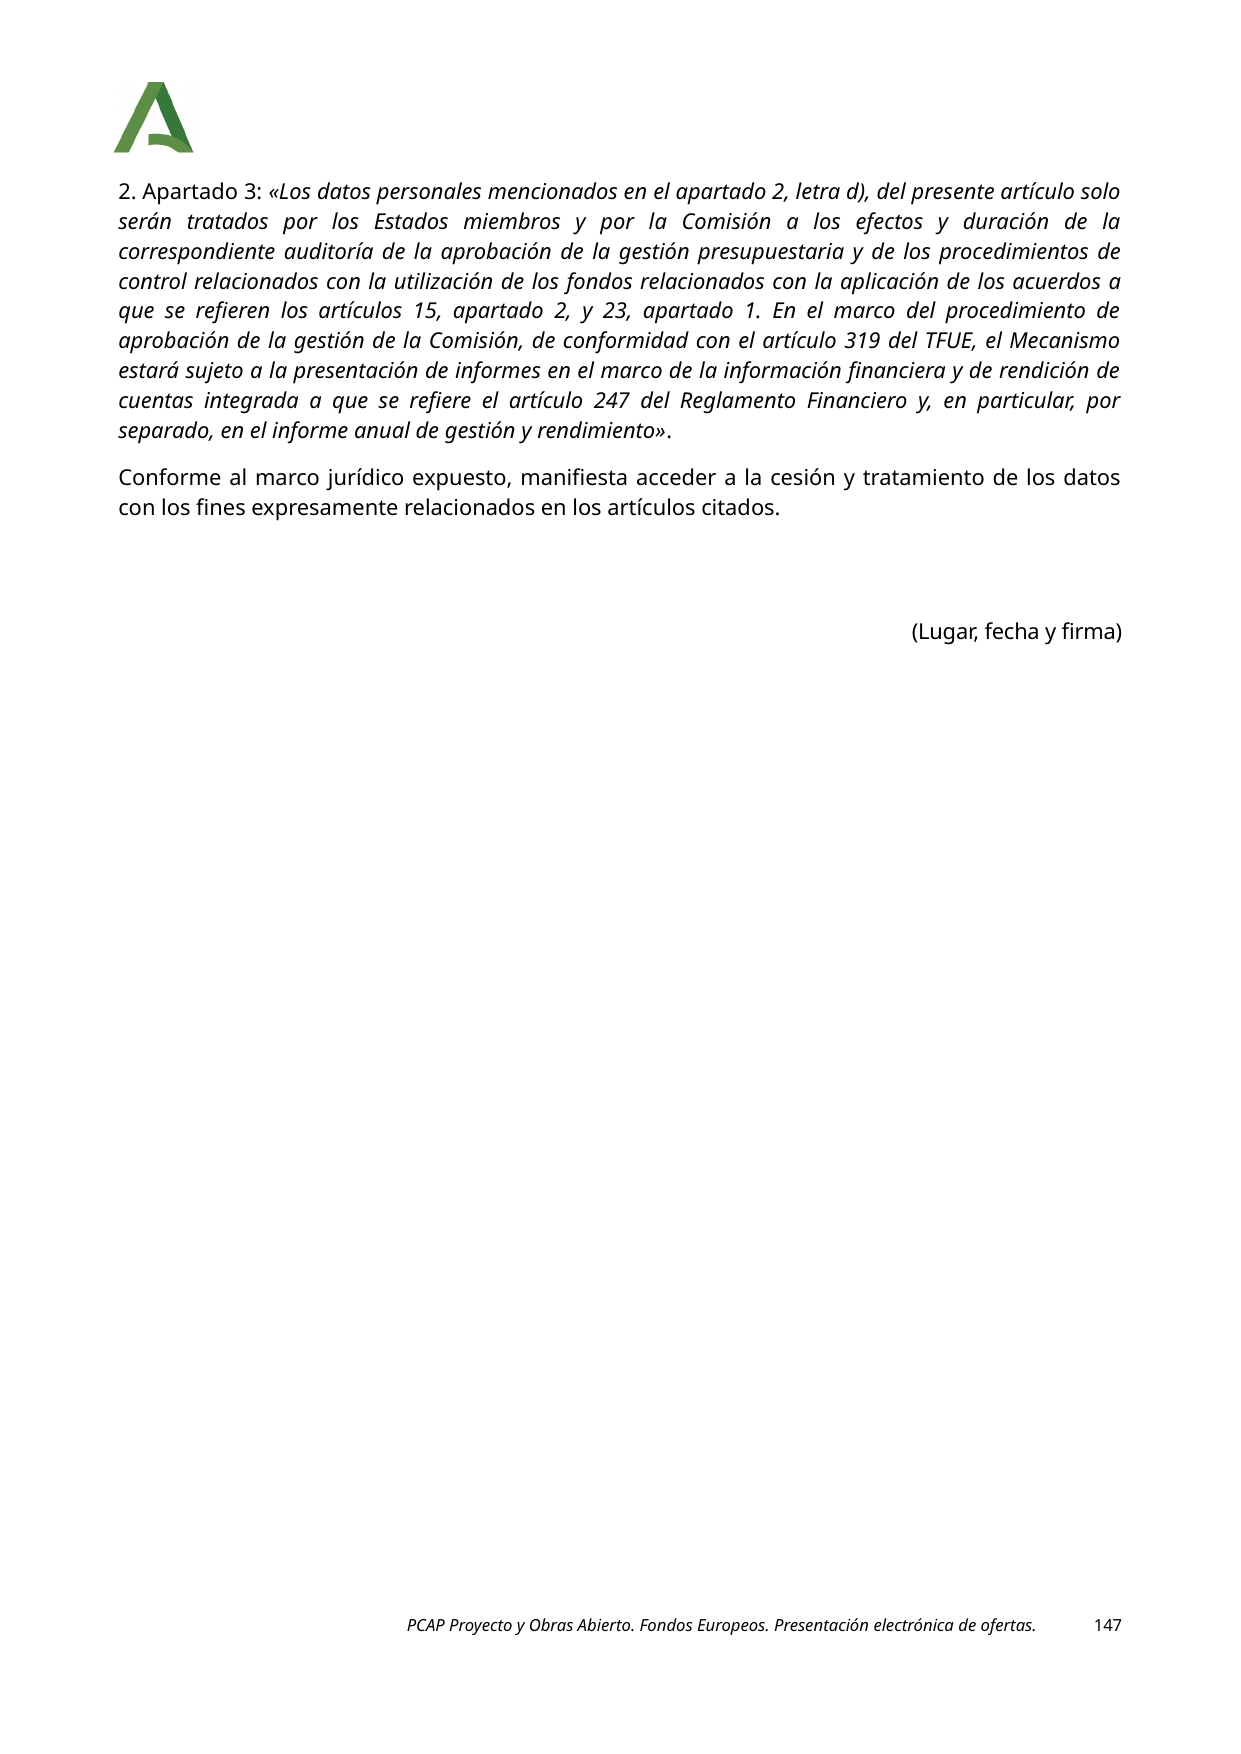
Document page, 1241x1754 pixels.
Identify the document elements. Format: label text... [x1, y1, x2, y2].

picture [109, 77, 198, 157]
text 2. Apartado 3: «Los datos personales mencionados en el apartado 2, letra d), del presente artículo solo serán tratados por los Estados miembros y por la Comisión a los efectos y duración de la correspondiente auditoría de la aprobación de la gestión presupuestaria y de los procedimientos de control relacionados con la utilización de los fondos relacionados con la aplicación de los acuerdos a que se refieren los artículos 15, apartado 2, y 23, apartado 1. En el marco del procedimiento de aprobación de la gestión de la Comisión, de conformidad con el artículo 319 del TFUE, el Mecanismo estará sujeto a la presentación de informes en el marco de la información financiera y de rendición de cuentas integrada a que se refiere el artículo 247 del Reglamento Financiero y, en particular, por separado, en el informe anual de gestión y rendimiento». [118, 176, 1122, 444]
text (Lugar, fecha y firma) [118, 616, 1122, 646]
text Conforme al marco jurídico expuesto, manifiesta acceder a la cesión y tratamiento de los datos con los fines expresamente relacionados en los artículos citados. [118, 462, 1122, 522]
